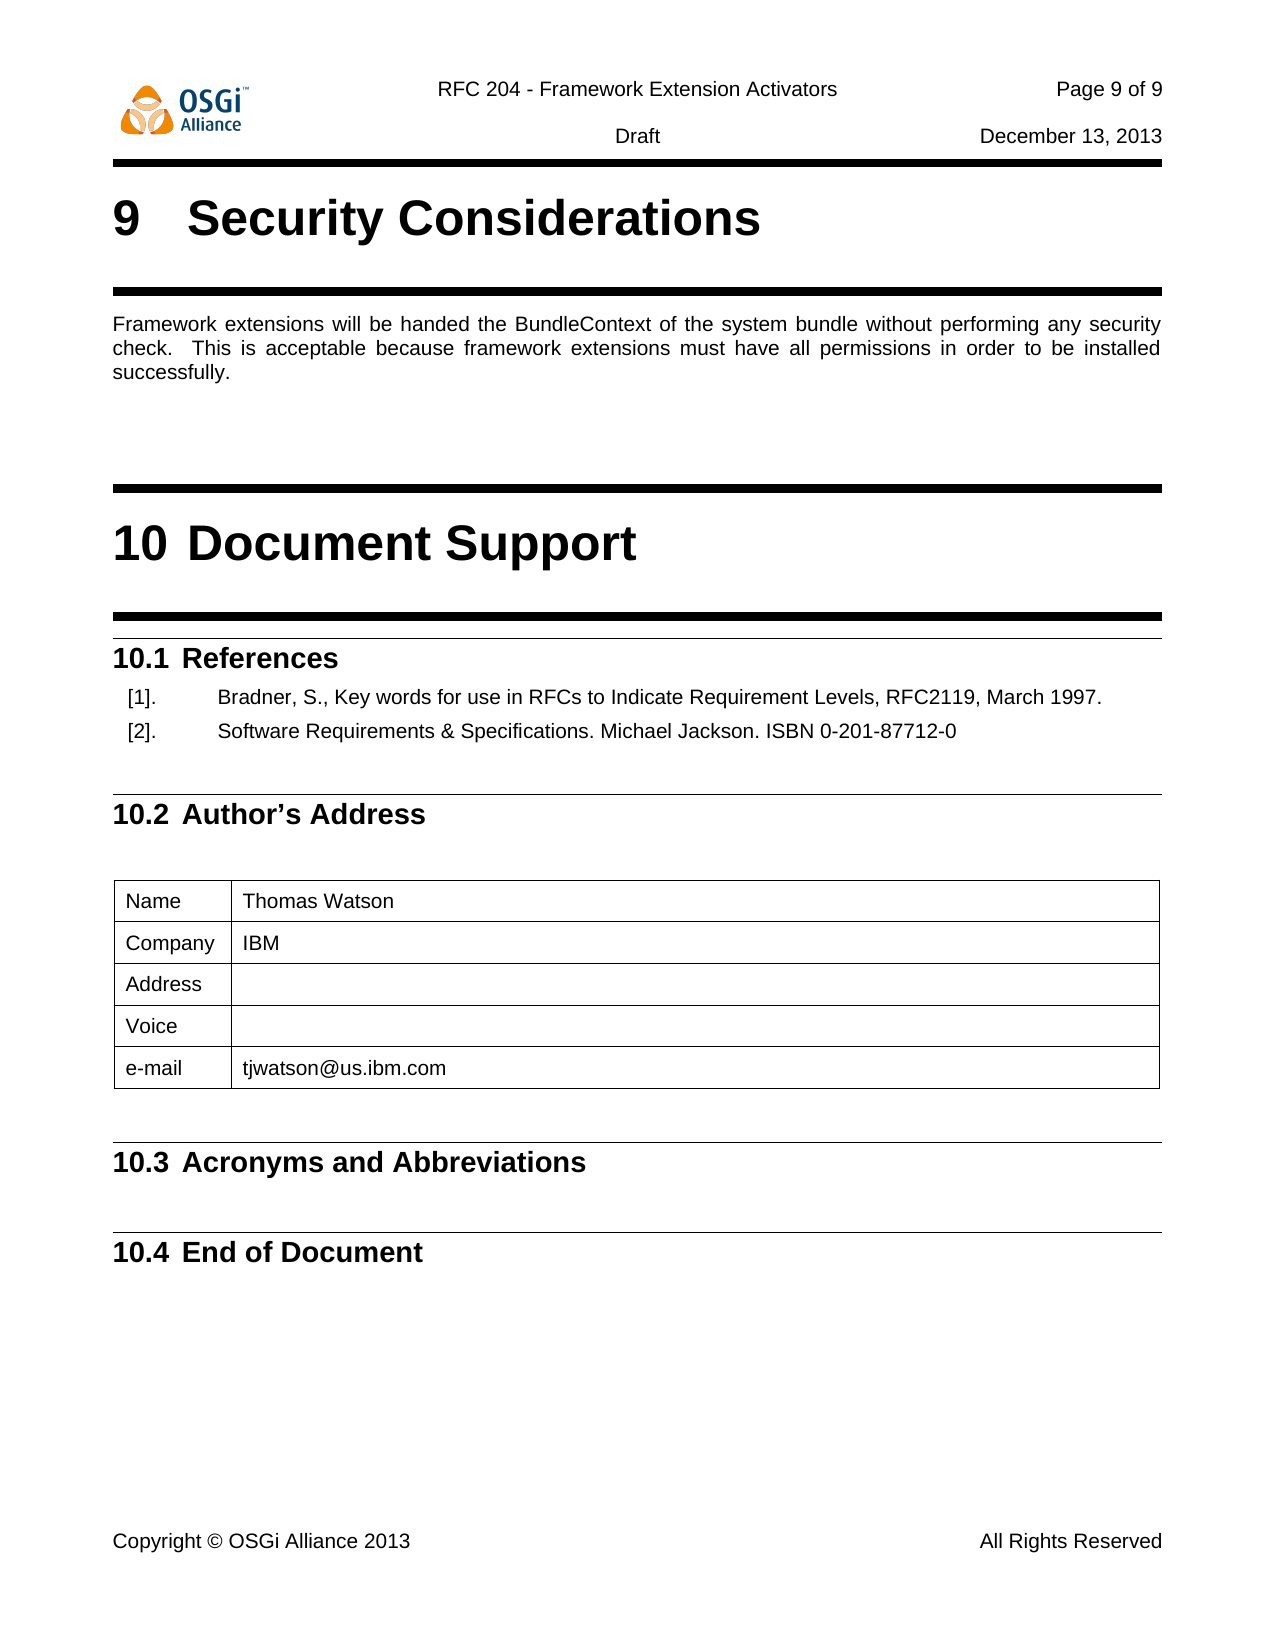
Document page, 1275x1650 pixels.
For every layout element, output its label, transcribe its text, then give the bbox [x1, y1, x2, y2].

picture [113, 78, 257, 142]
subtitle End of Document [112, 1233, 1162, 1268]
subtitle Author’s Address [112, 795, 1162, 831]
subtitle Security Considerations [112, 160, 1162, 296]
table_cell Company [115, 922, 231, 963]
table_cell Voice [115, 1006, 231, 1046]
table_cell IBM [232, 922, 1159, 963]
table_header Name [115, 881, 231, 921]
list Software Requirements & Specifications. Michael Jackson. ISBN 0-201-87712-0 [127, 719, 1162, 743]
text Framework extensions will be handed the BundleContext of the system bundle without performing any security check. This is acceptable because framework extensions must have all permissions in order to be installed successfully. [112, 312, 1162, 384]
table_cell e-mail [115, 1047, 231, 1088]
subtitle Acronyms and Abbreviations [112, 1143, 1162, 1179]
list Bradner, S., Key words for use in RFCs to Indicate Requirement Levels, RFC2119, March 1997. [127, 684, 1162, 708]
table_cell [232, 1006, 1159, 1046]
table_header Thomas Watson [232, 881, 1159, 921]
subtitle References [112, 639, 1162, 674]
subtitle Document Support [112, 485, 1162, 621]
table_cell [232, 964, 1159, 1004]
table_cell Address [115, 964, 231, 1004]
table_cell tjwatson@us.ibm.com [232, 1047, 1159, 1088]
